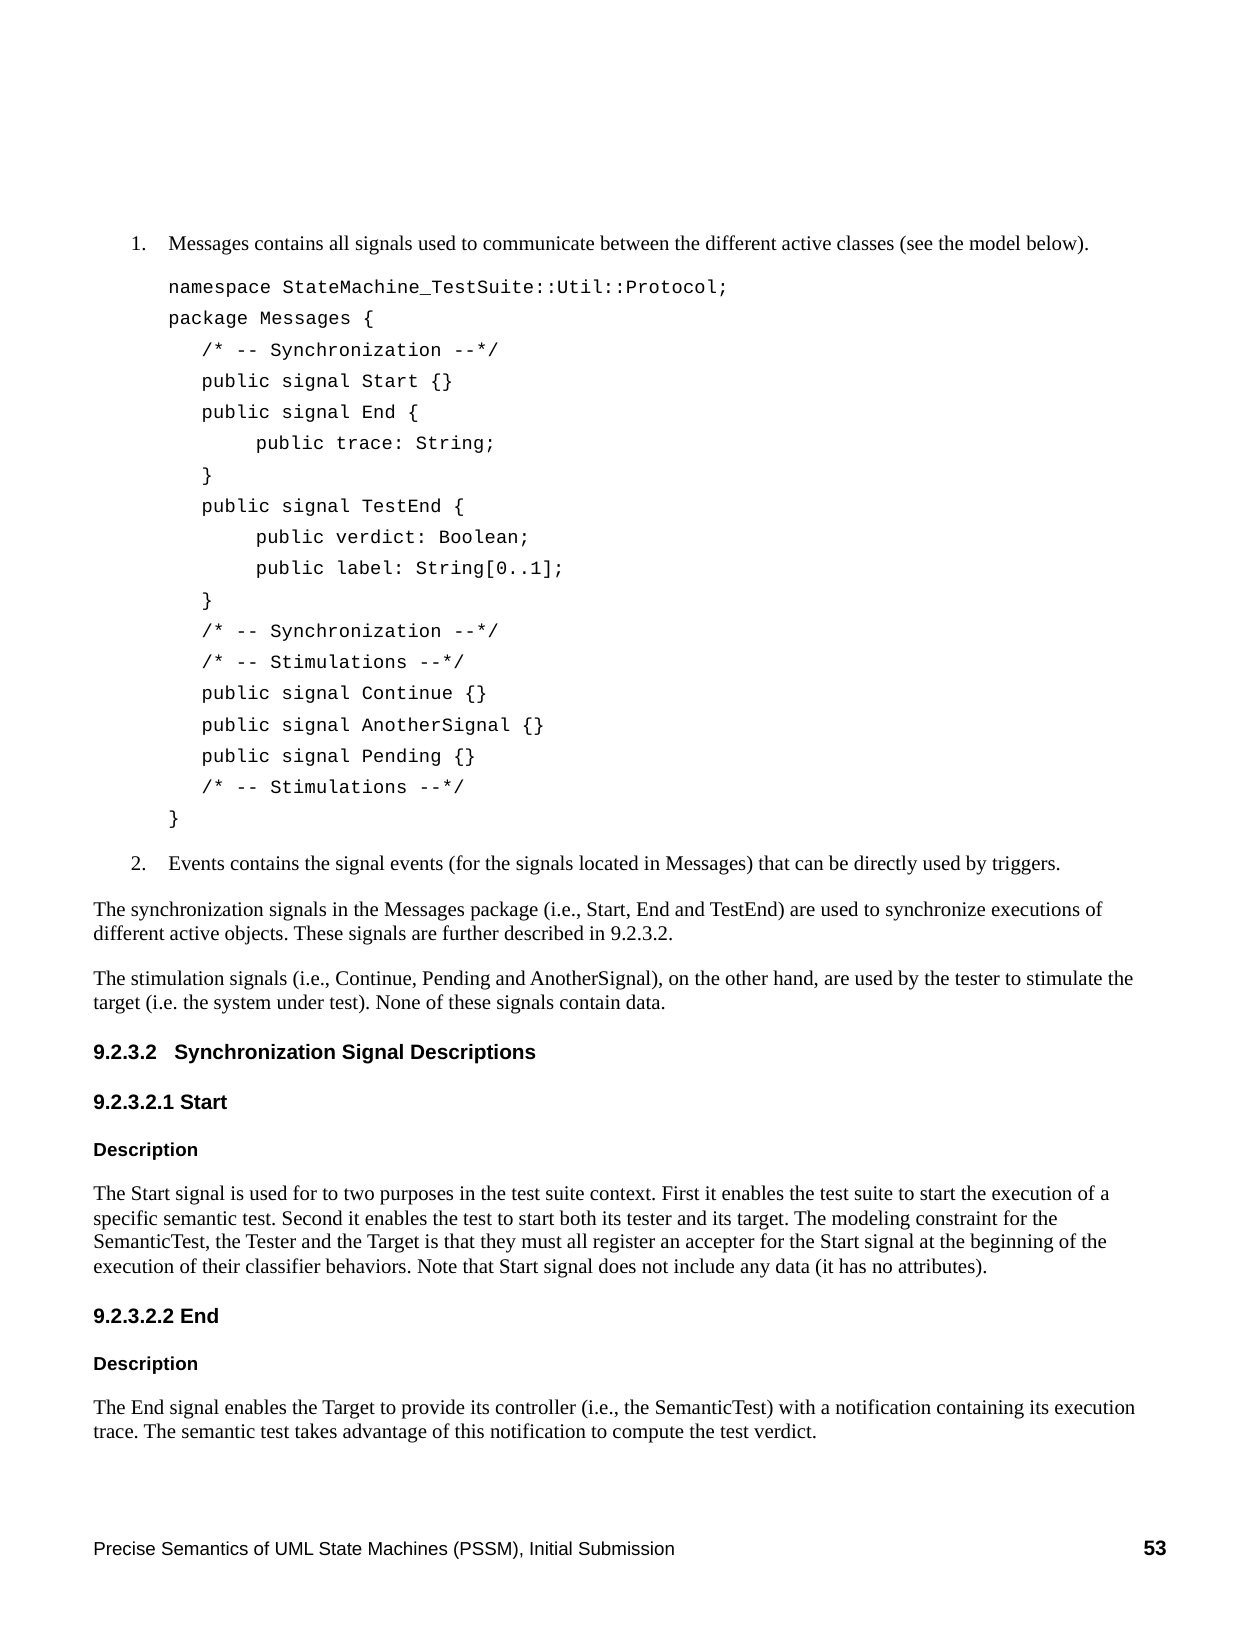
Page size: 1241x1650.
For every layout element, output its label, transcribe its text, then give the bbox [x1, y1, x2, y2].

list Events contains the signal events (for the signals located in Messages) that can be directly used by triggers. [131, 851, 1164, 875]
subtitle Synchronization Signal Descriptions [93, 1039, 1164, 1064]
subtitle Start [93, 1089, 1164, 1114]
text package Messages { [168, 307, 1164, 330]
text namespace StateMachine_TestSuite::Util::Protocol; [168, 276, 1164, 299]
text public signal TestEnd { [168, 495, 1164, 518]
text public signal End { [168, 401, 1164, 424]
text The synchronization signals in the Messages package (i.e., Start, End and TestEnd) are used to synchronize executions of different active objects. These signals are further described in 9.2.3.2. [93, 896, 1164, 944]
text /* -- Synchronization --*/ [168, 339, 1164, 362]
text public trace: String; [168, 432, 1164, 455]
text public label: String[0..1]; [168, 557, 1164, 580]
text /* -- Stimulations --*/ [168, 776, 1164, 799]
subtitle End [93, 1303, 1164, 1328]
text public signal Start {} [168, 370, 1164, 393]
text } [168, 464, 1164, 487]
subtitle Description [93, 1139, 1164, 1160]
text public verdict: Boolean; [168, 526, 1164, 549]
text The End signal enables the Target to provide its controller (i.e., the SemanticTest) with a notification containing its execution trace. The semantic test takes advantage of this notification to compute the test verdict. [93, 1395, 1164, 1443]
text The stimulation signals (i.e., Continue, Pending and AnotherSignal), on the other hand, are used by the tester to stimulate the target (i.e. the system under test). None of these signals contain data. [93, 966, 1164, 1014]
subtitle Description [93, 1353, 1164, 1374]
text public signal AnotherSignal {} [168, 714, 1164, 737]
text The Start signal is used for to two purposes in the test suite context. First it enables the test suite to start the execution of a specific semantic test. Second it enables the test to start both its tester and its target. The modeling constraint for the SemanticTest, the Tester and the Target is that they must all register an accepter for the Start signal at the beginning of the execution of their classifier behaviors. Note that Start signal does not include any data (it has no attributes). [93, 1181, 1164, 1278]
text /* -- Stimulations --*/ [168, 651, 1164, 674]
text public signal Continue {} [168, 682, 1164, 705]
list Messages contains all signals used to communicate between the different active classes (see the model below). [131, 231, 1164, 255]
text } [168, 807, 1164, 830]
text /* -- Synchronization --*/ [168, 620, 1164, 643]
text public signal Pending {} [168, 745, 1164, 768]
text } [168, 589, 1164, 612]
